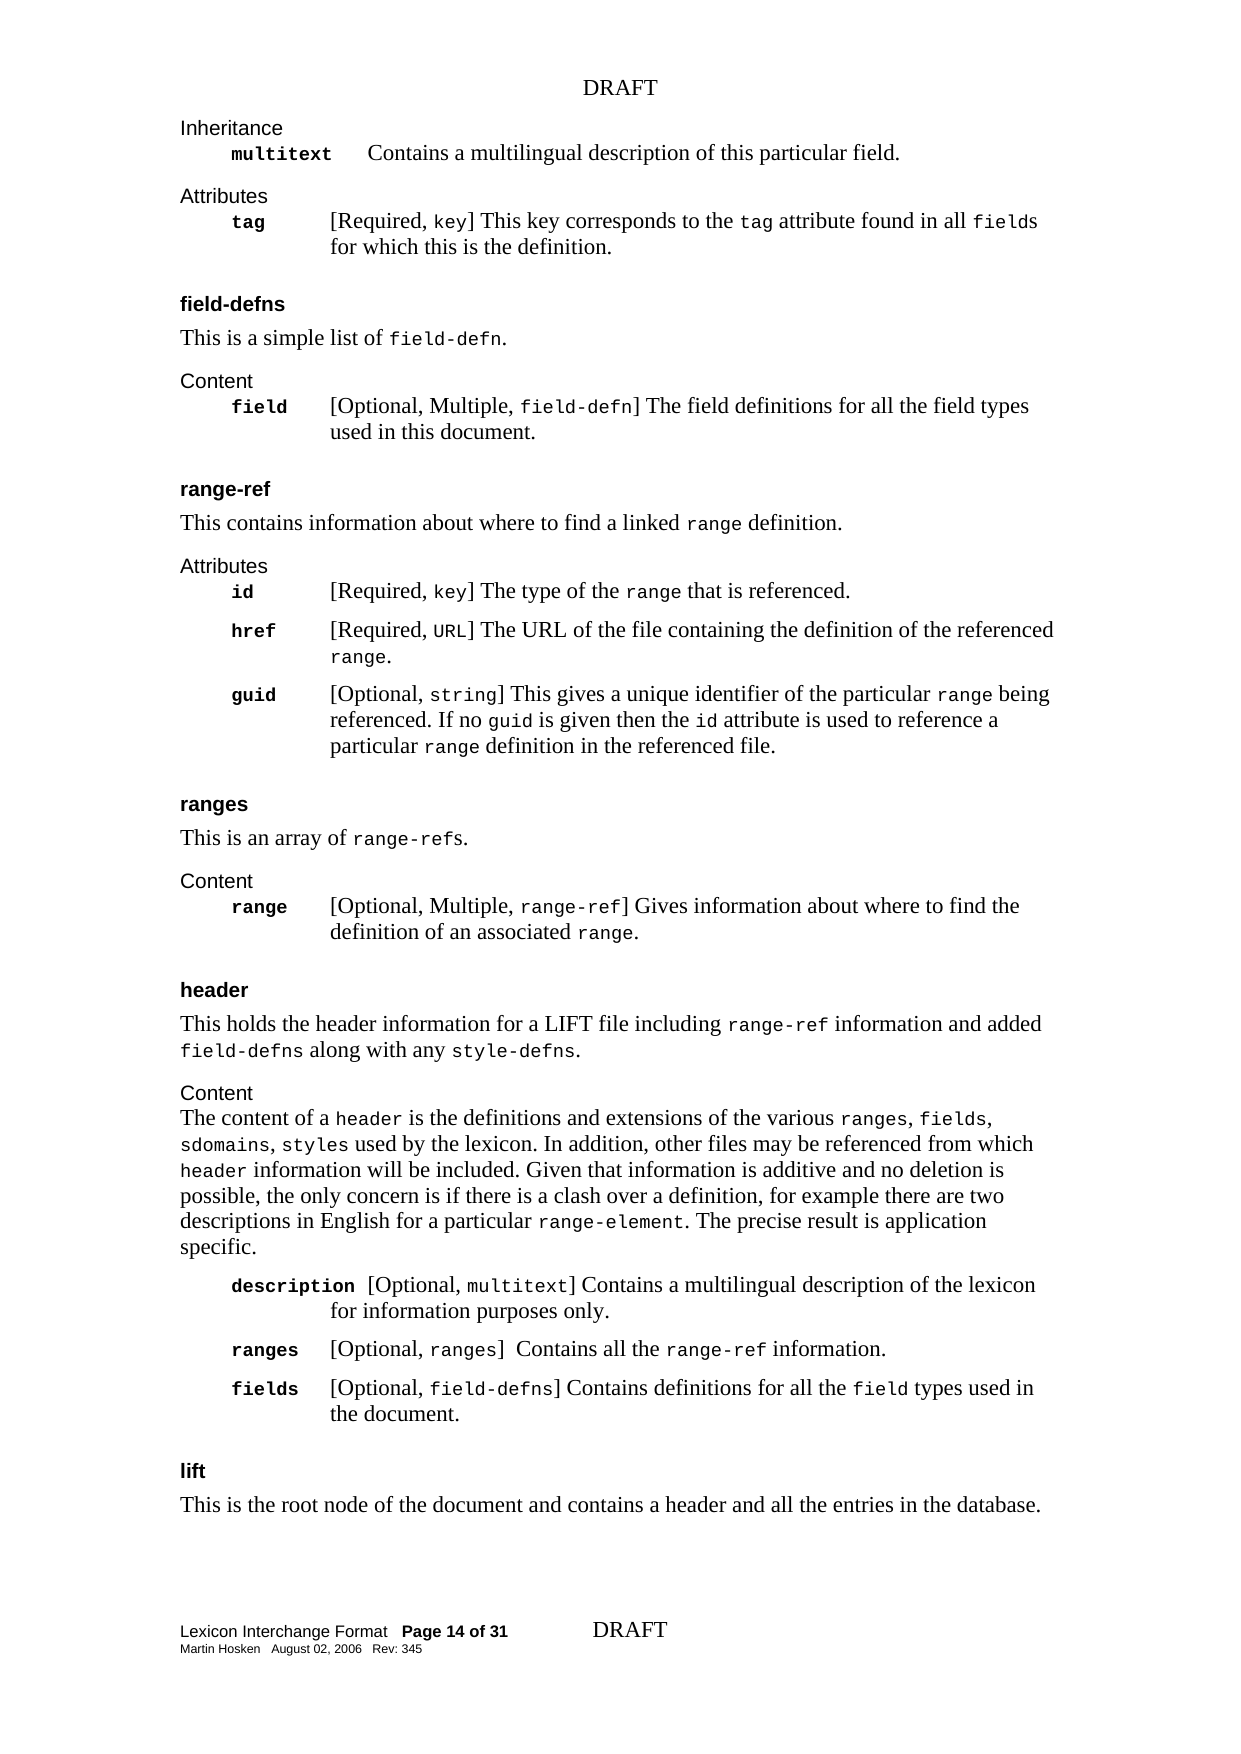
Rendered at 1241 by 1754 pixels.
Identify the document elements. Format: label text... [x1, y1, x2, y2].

subtitle Content [180, 869, 1061, 893]
text tag [Required, key] This key corresponds to the tag attribute found in all fields for which this is the definition. [231, 208, 1061, 259]
subtitle range-ref [180, 478, 1061, 501]
text href [Required, URL] The URL of the file containing the definition of the referenced range. [231, 617, 1061, 669]
text The content of a header is the definitions and extensions of the various ranges, fields, sdomains, styles used by the lexicon. In addition, other files may be referenced from which header information will be included. Given that information is additive and no deletion is possible, the only concern is if there is a clash over a definition, for example there are two descriptions in English for a particular range-element. The precise result is application specific. [180, 1104, 1061, 1259]
text multitext Contains a multilingual description of this particular field. [231, 140, 1061, 166]
text This contains information about where to find a linked range definition. [180, 510, 1061, 536]
subtitle lift [180, 1459, 1061, 1483]
subtitle Content [180, 1081, 1061, 1104]
text id [Required, key] The type of the range that is referenced. [231, 578, 1061, 604]
subtitle ranges [180, 793, 1061, 816]
text This is the root node of the document and contains a header and all the entries in the database. [180, 1492, 1061, 1517]
text field [Optional, Multiple, field-defn] The field definitions for all the field types used in this document. [231, 393, 1061, 444]
text ranges [Optional, ranges] Contains all the range-ref information. [231, 1336, 1061, 1362]
subtitle header [180, 978, 1061, 1002]
subtitle Content [180, 370, 1061, 393]
subtitle Attributes [180, 185, 1061, 208]
text This is an array of range-refs. [180, 825, 1061, 851]
text range [Optional, Multiple, range-ref] Gives information about where to find the definition of an associated range. [231, 893, 1061, 945]
subtitle Attributes [180, 555, 1061, 578]
text guid [Optional, string] This gives a unique identifier of the particular range being referenced. If no guid is given then the id attribute is used to reference a particular range definition in the referenced file. [231, 681, 1061, 759]
text This holds the header information for a LIFT file including range-ref information and added field-defns along with any style-defns. [180, 1011, 1061, 1063]
text This is a simple list of field-defn. [180, 325, 1061, 351]
text description [Optional, multitext] Contains a multilingual description of the lexicon for information purposes only. [231, 1272, 1061, 1323]
text fields [Optional, field-defns] Contains definitions for all the field types used in the document. [231, 1374, 1061, 1426]
subtitle Inheritance [180, 117, 1061, 140]
subtitle field-defns [180, 293, 1061, 316]
